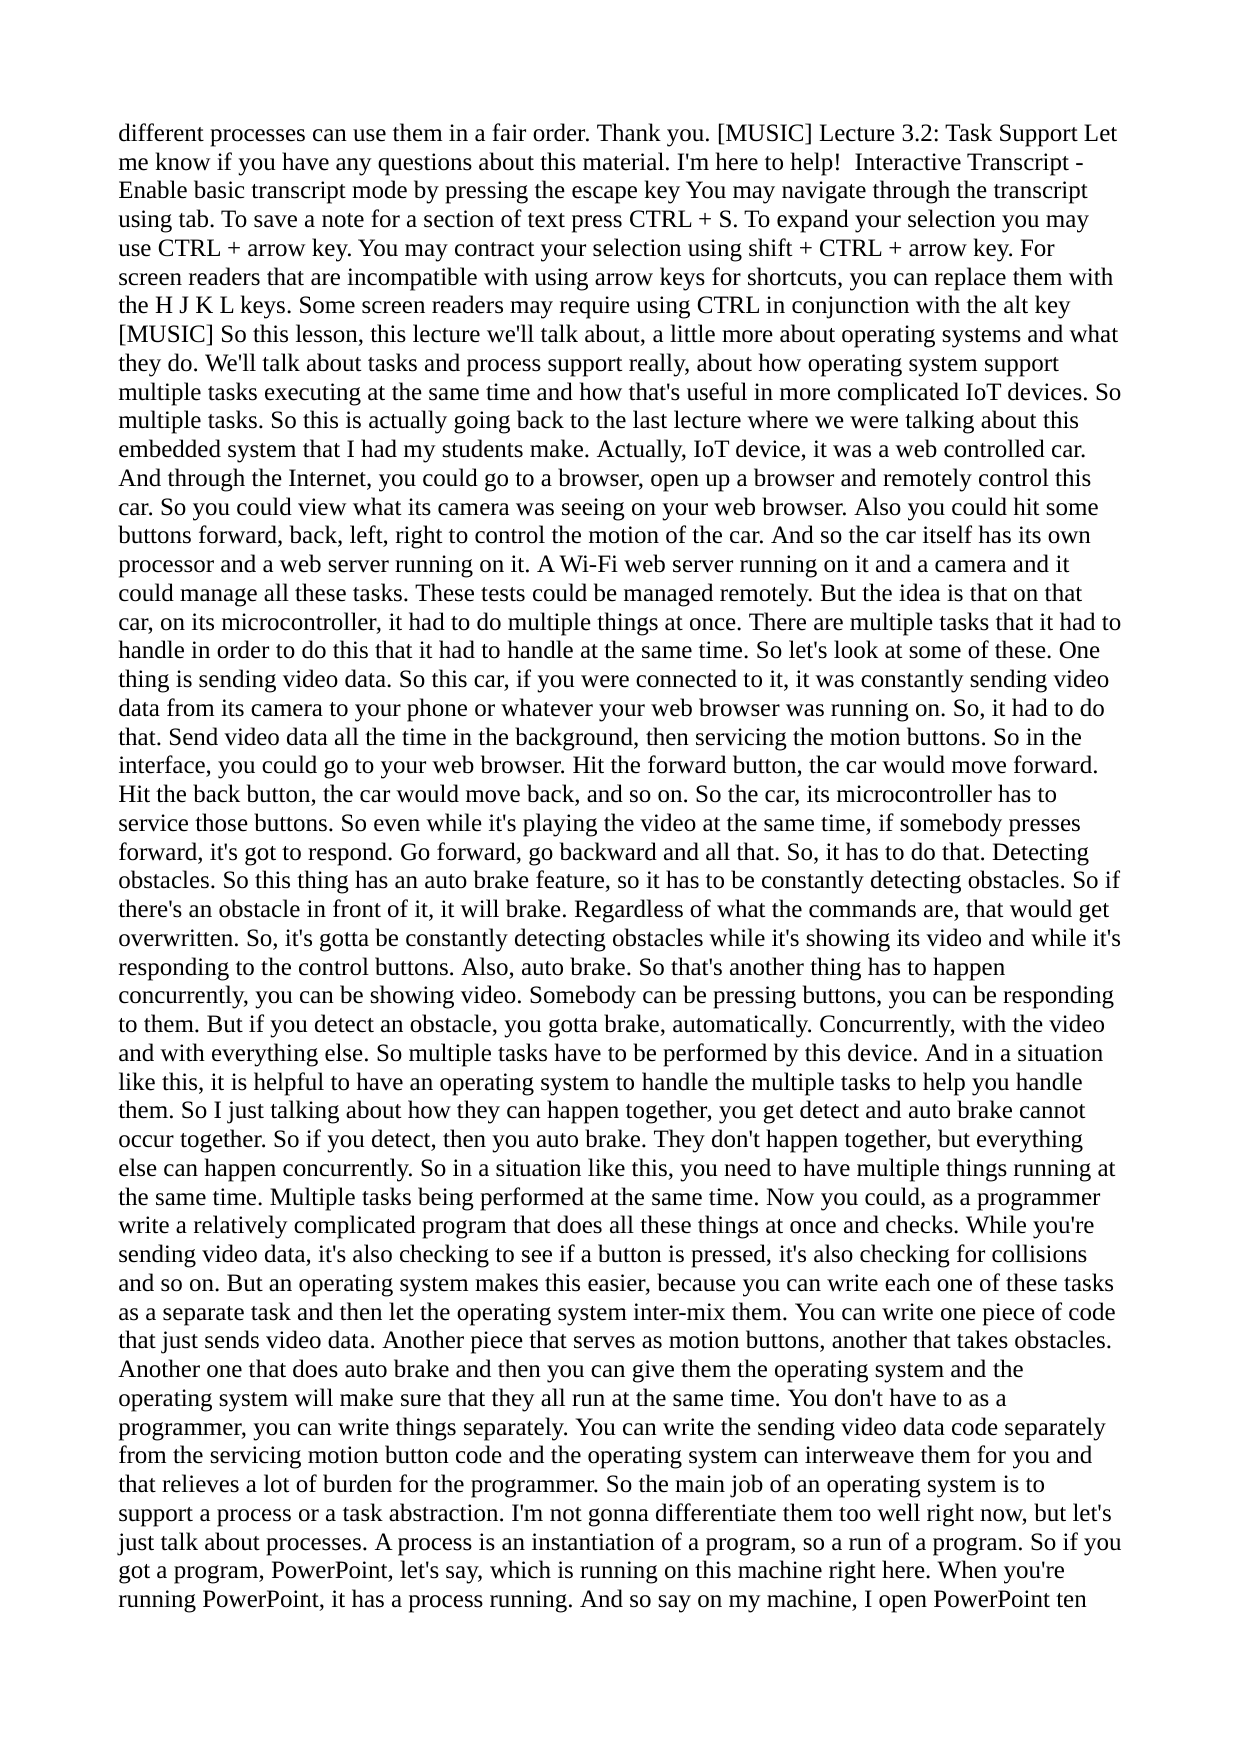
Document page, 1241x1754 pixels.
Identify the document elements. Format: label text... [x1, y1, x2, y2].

text different processes can use them in a fair order. ​Thank you. ​[MUSIC] Lecture 3.2: Task Support Let me know if you have any questions about this material. I'm here to help! ​ Interactive Transcript - Enable basic transcript mode by pressing the escape key You may navigate through the transcript using tab. To save a note for a section of text press CTRL + S. To expand your selection you may use CTRL + arrow key. You may contract your selection using shift + CTRL + arrow key. For screen readers that are incompatible with using arrow keys for shortcuts, you can replace them with the H J K L keys. Some screen readers may require using CTRL in conjunction with the alt key ​[MUSIC] ​So this lesson, this lecture we'll talk about, ​a little more about operating systems and what they do. ​We'll talk about tasks and process support really, about how ​operating system support multiple tasks executing at the same time and ​how that's useful in more complicated IoT devices. ​So multiple tasks. ​So this is actually going back to the last lecture where we were talking about ​this embedded system that I had my students make. ​Actually, IoT device, it was a web controlled car. ​And through the Internet, you could go to a browser, open up a browser and ​remotely control this car. ​So you could view what its camera was seeing on your web browser. ​Also you could hit some buttons forward, back, left, ​right to control the motion of the car. ​And so the car itself has its own processor and a web server running on it. ​A Wi-Fi web server running on it and a camera and ​it could manage all these tasks. ​These tests could be managed remotely. ​But the idea is that on that car, on its microcontroller, ​it had to do multiple things at once. ​There are multiple tasks that it had to handle in order to do this that it had to ​handle at the same time. ​So let's look at some of these. ​One thing is sending video data. ​So this car, if you were connected to it, it was constantly sending video data ​from its camera to your phone or whatever your web browser was running on. ​So, it had to do that. ​Send video data all the time in the background, ​then servicing the motion buttons. ​So in the interface, you could go to your web browser. ​Hit the forward button, the car would move forward. ​Hit the back button, the car would move back, and so on. ​So the car, its microcontroller has to service those buttons. ​So even while it's playing the video at the same time, ​if somebody presses forward, it's got to respond. ​Go forward, go backward and all that. ​So, it has to do that. ​Detecting obstacles. ​So this thing has an auto brake feature, so ​it has to be constantly detecting obstacles. ​So if there's an obstacle in front of it, it will brake. ​Regardless of what the commands are, that would get overwritten. ​So, it's gotta be constantly detecting obstacles while it's showing its video and ​while it's responding to the control buttons. ​Also, auto brake. ​So that's another thing has to happen concurrently, you can be showing video. ​Somebody can be pressing buttons, you can be responding to them. ​But if you detect an obstacle, you gotta brake, automatically. ​Concurrently, with the video and with everything else. ​So multiple tasks have to be performed by this device. ​And in a situation like this, it is helpful to have an operating system to ​handle the multiple tasks to help you handle them. ​So I just talking about how they can happen together, you get detect and ​auto brake cannot occur together. ​So if you detect, then you auto brake. ​They don't happen together, but everything else can happen concurrently. ​So in a situation like this, ​you need to have multiple things running at the same time. ​Multiple tasks being performed at the same time. ​Now you could, as a programmer write a relatively complicated program that does ​all these things at once and checks. ​While you're sending video data, it's also checking to see if a button is pressed, ​it's also checking for collisions and so on. ​But an operating system makes this easier, because you can write each one of these ​tasks as a separate task and then let the operating system inter-mix them. ​You can write one piece of code that just sends video data. ​Another piece that serves as motion buttons, another that takes obstacles. ​Another one that does auto brake and then you can give them the operating system and ​the operating system will make sure that they all run at the same time. ​You don't have to as a programmer, you can write things separately. ​You can write the sending video data code separately from the servicing motion ​button code and the operating system can interweave them for ​you and that relieves a lot of burden for the programmer. ​So the main job of an operating system is to support a process or ​a task abstraction. ​I'm not gonna differentiate them too well right now, ​but let's just talk about processes. ​A process is an instantiation of a program, so a run of a program. ​So if you got a program, PowerPoint, let's say, ​which is running on this machine right here. ​When you're running PowerPoint, it has a process running. ​And so say on my machine, I open PowerPoint ten [118, 118, 1122, 1613]
